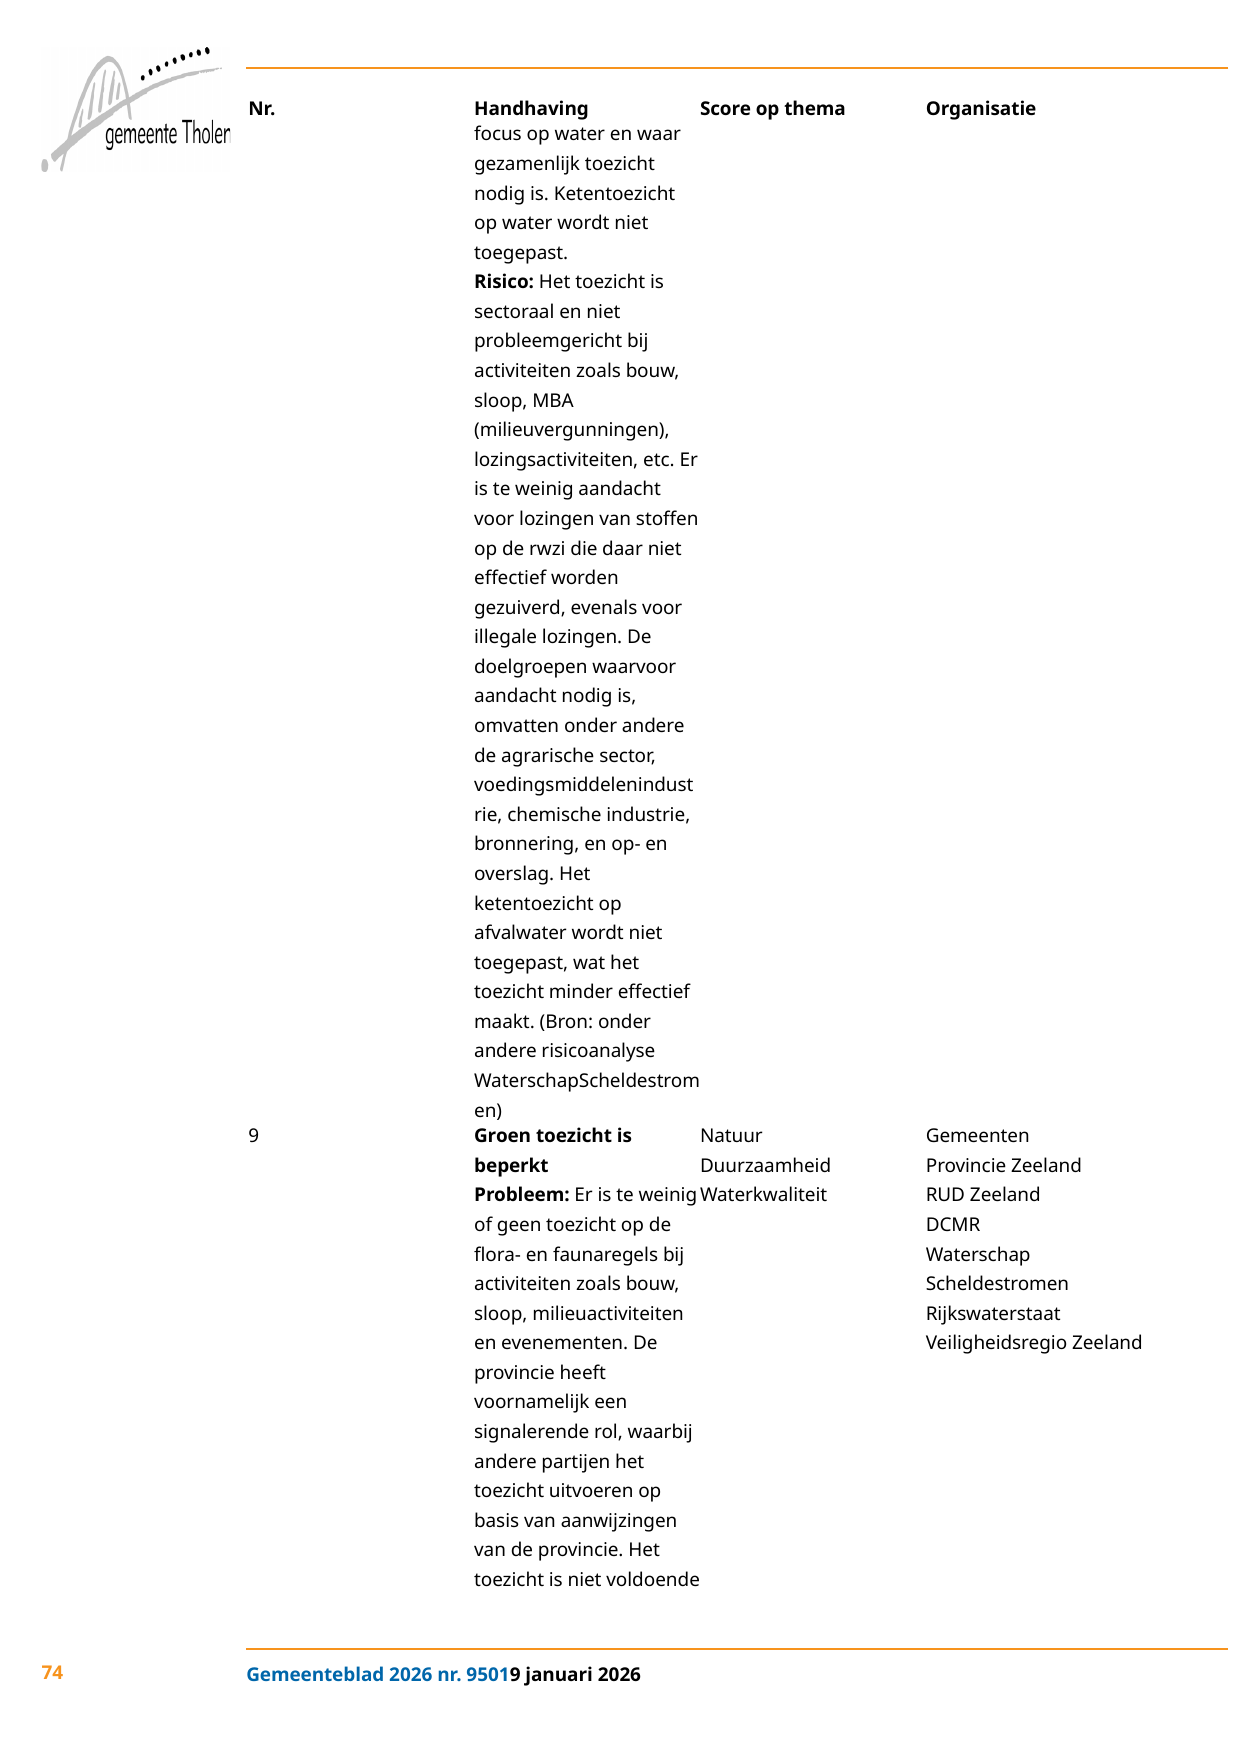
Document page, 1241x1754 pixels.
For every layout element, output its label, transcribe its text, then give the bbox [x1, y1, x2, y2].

table_cell Gemeenten Provincie Zeeland RUD Zeeland DCMR Waterschap Scheldestromen Rijkswaterstaat Veiligheidsregio Zeeland [926, 1123, 1152, 1592]
table_cell [926, 121, 1152, 1122]
table_cell [700, 121, 926, 1122]
picture [41, 47, 231, 172]
table_header Handhaving [474, 95, 700, 121]
table_cell 9 [248, 1123, 474, 1592]
table_header Score op thema [700, 95, 926, 121]
table_header Organisatie [926, 95, 1152, 121]
table_header Nr. [248, 95, 474, 121]
table_cell focus op water en waar gezamenlijk toezicht nodig is. Ketentoezicht op water wordt niet toegepast. Risico: Het toezicht is sectoraal en niet probleemgericht bij activiteiten zoals bouw, sloop, MBA (milieuvergunningen), lozingsactiviteiten, etc. Er is te weinig aandacht voor lozingen van stoffen op de rwzi die daar niet effectief worden gezuiverd, evenals voor illegale lozingen. De doelgroepen waarvoor aandacht nodig is, omvatten onder andere de agrarische sector, voedingsmiddelenindustrie, chemische industrie, bronnering, en op- en overslag. Het ketentoezicht op afvalwater wordt niet toegepast, wat het toezicht minder effectief maakt. (Bron: onder andere risicoanalyse WaterschapScheldestromen) [474, 121, 700, 1122]
table_cell Natuur Duurzaamheid Waterkwaliteit [700, 1123, 926, 1592]
table_cell Groen toezicht is beperkt Probleem: Er is te weinig of geen toezicht op de flora- en faunaregels bij activiteiten zoals bouw, sloop, milieuactiviteiten en evenementen. De provincie heeft voornamelijk een signalerende rol, waarbij andere partijen het toezicht uitvoeren op basis van aanwijzingen van de provincie. Het toezicht is niet voldoende [474, 1123, 700, 1592]
table_cell [248, 121, 474, 1122]
